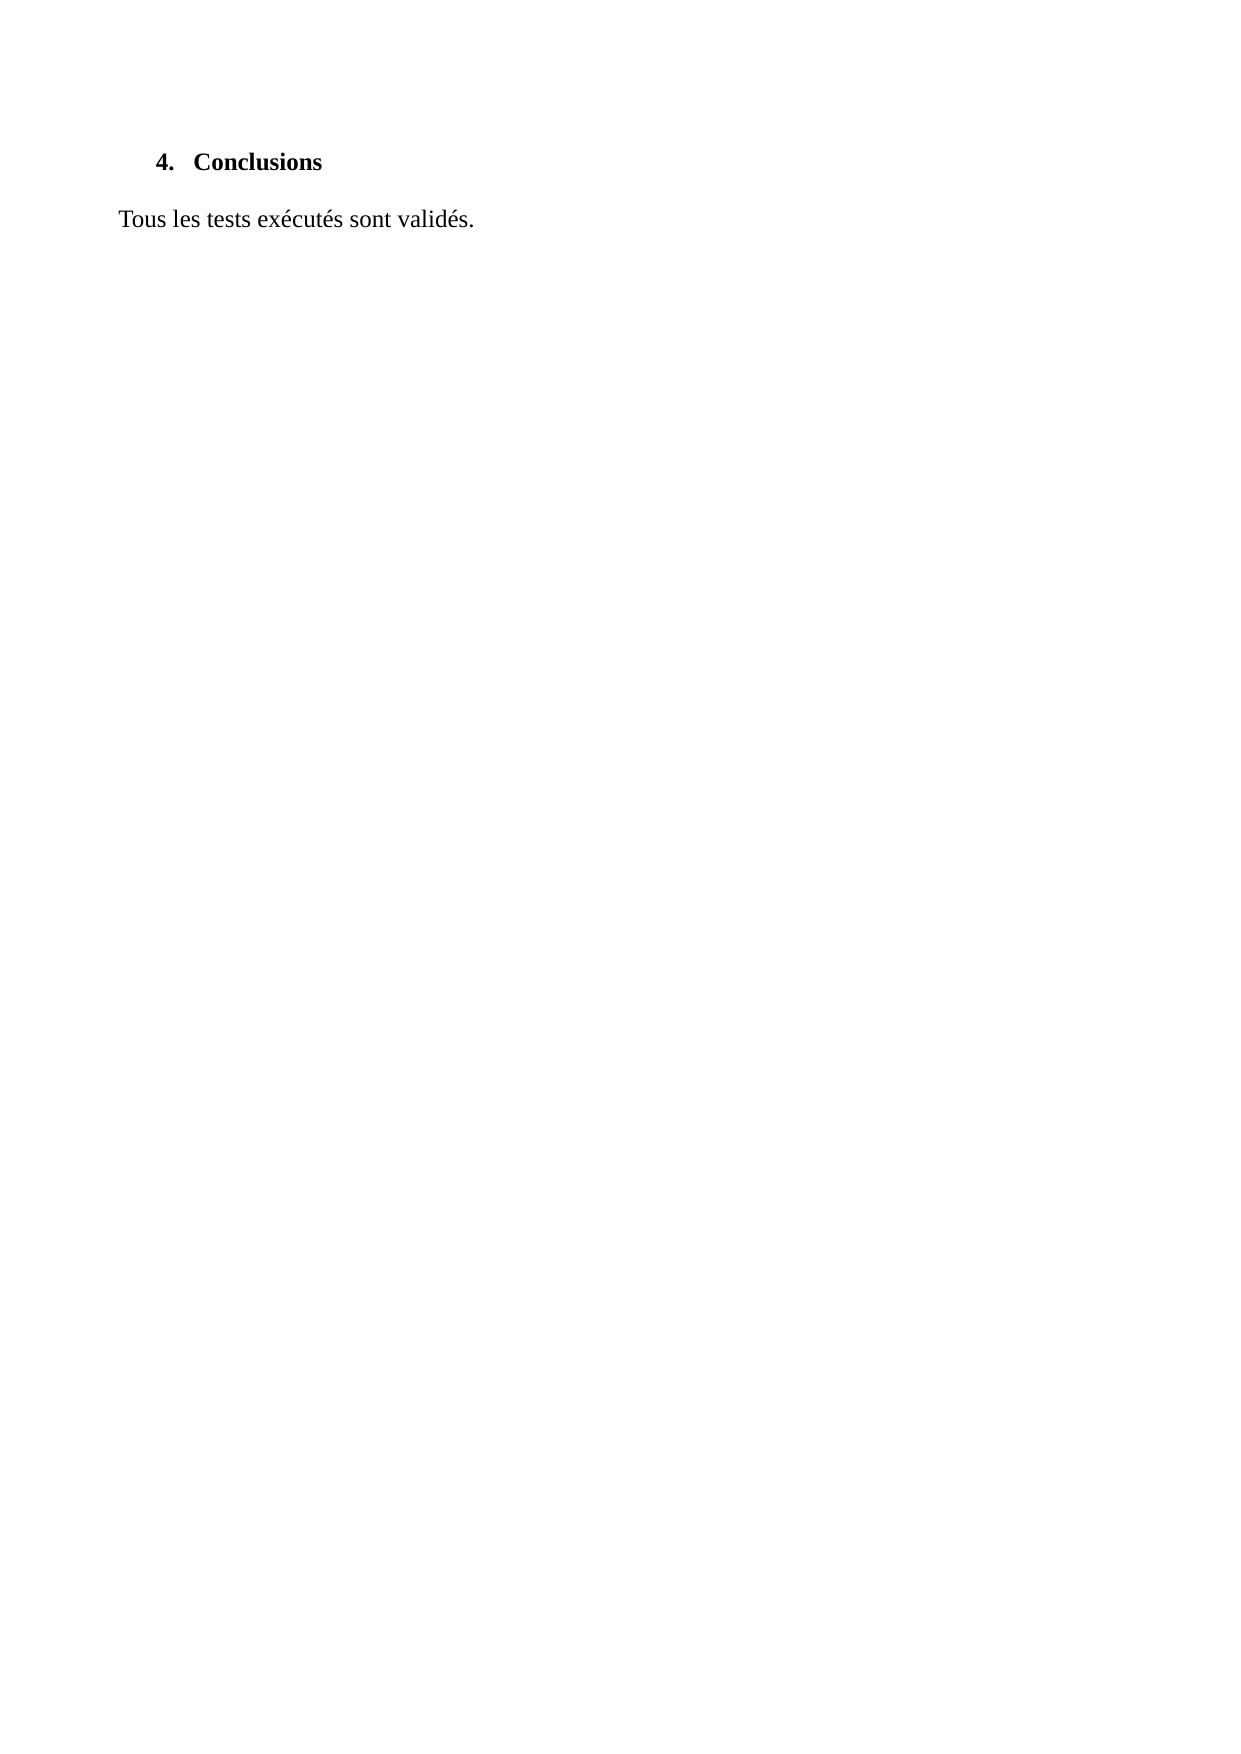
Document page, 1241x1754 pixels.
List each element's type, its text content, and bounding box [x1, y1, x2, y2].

text Tous les tests exécutés sont validés. [118, 204, 1122, 233]
list Conclusions [156, 147, 1122, 176]
